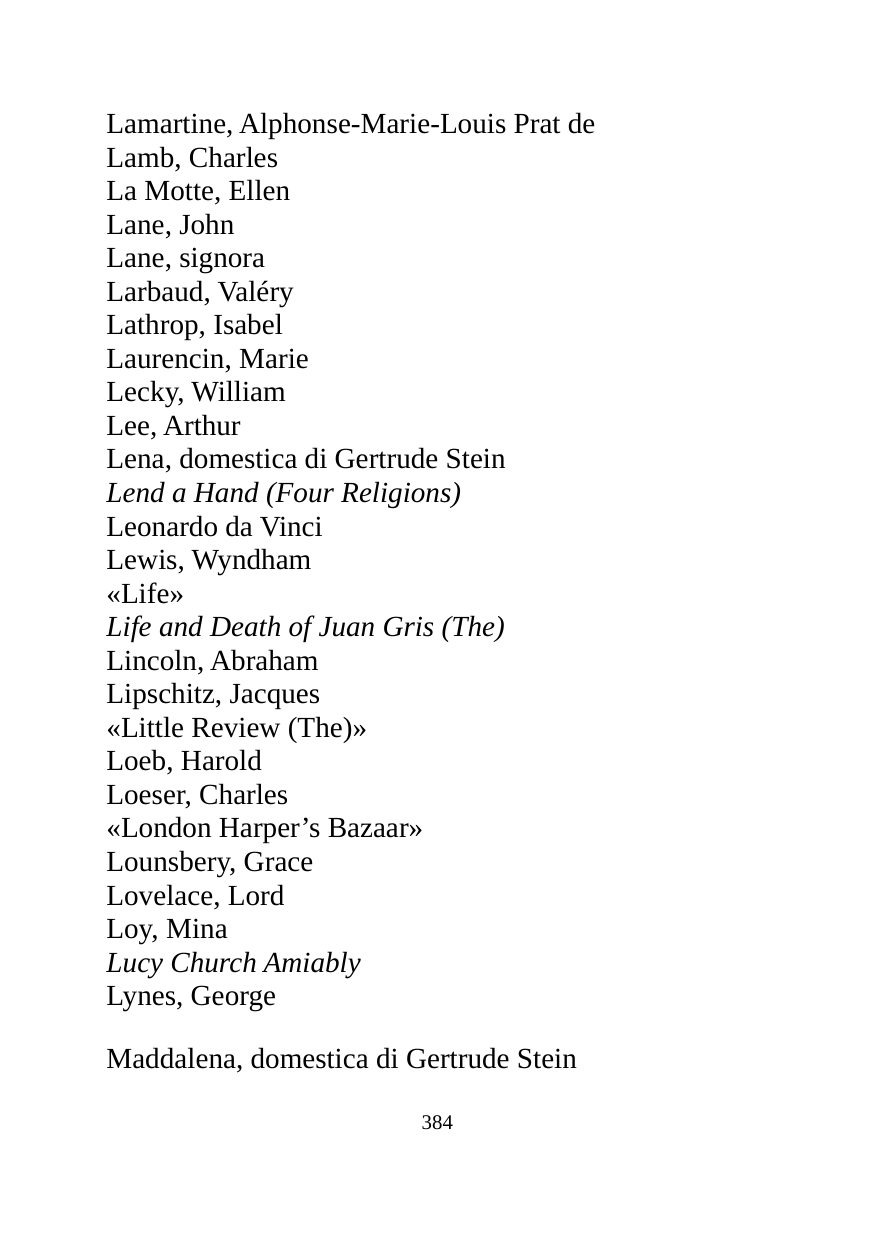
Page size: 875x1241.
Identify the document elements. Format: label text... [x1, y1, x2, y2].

text Lynes, George [106, 978, 768, 1012]
text Loy, Mina [106, 911, 768, 945]
text Lee, Arthur [106, 408, 768, 442]
text Loeser, Charles [106, 777, 768, 811]
text Lamb, Charles [106, 140, 768, 173]
text Lipschitz, Jacques [106, 676, 768, 710]
text Lewis, Wyndham [106, 542, 768, 576]
text Maddalena, domestica di Gertrude Stein [106, 1041, 768, 1075]
text Lovelace, Lord [106, 878, 768, 911]
text Laurencin, Marie [106, 341, 768, 374]
text Leonardo da Vinci [106, 509, 768, 542]
text Lane, signora [106, 240, 768, 274]
text Lecky, William [106, 374, 768, 408]
text «Little Review (The)» [106, 710, 768, 743]
text Lane, John [106, 207, 768, 240]
text La Motte, Ellen [106, 173, 768, 207]
text Life and Death of Juan Gris (The) [106, 609, 768, 643]
text Lamartine, Alphonse-Marie-Louis Prat de [106, 106, 768, 140]
text Larbaud, Valéry [106, 274, 768, 307]
text Lena, domestica di Gertrude Stein [106, 442, 768, 475]
text Loeb, Harold [106, 743, 768, 777]
text Lucy Church Amiably [106, 945, 768, 978]
text «Life» [106, 576, 768, 609]
text Lounsbery, Grace [106, 844, 768, 878]
text Lathrop, Isabel [106, 307, 768, 341]
text Lincoln, Abraham [106, 643, 768, 676]
text «London Harper’s Bazaar» [106, 811, 768, 844]
text Lend a Hand (Four Religions) [106, 475, 768, 509]
